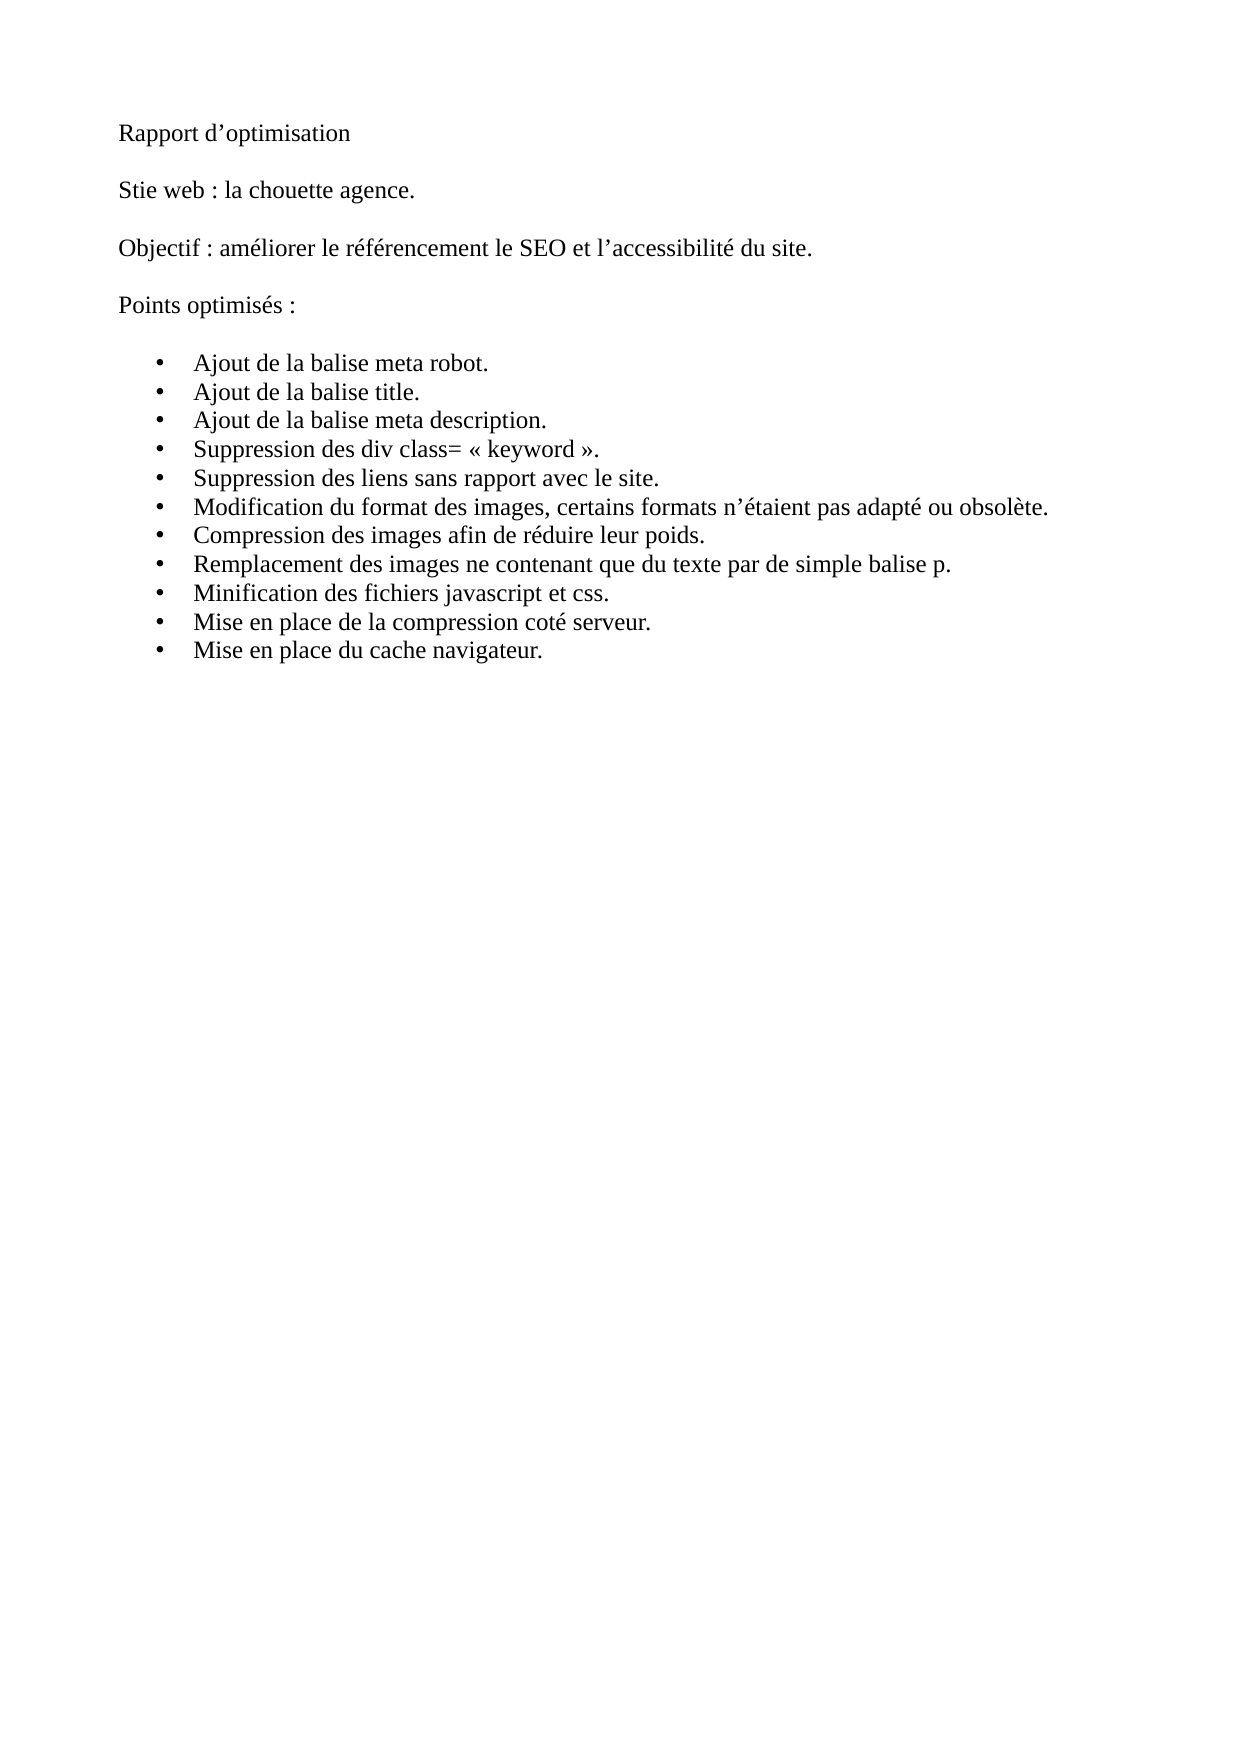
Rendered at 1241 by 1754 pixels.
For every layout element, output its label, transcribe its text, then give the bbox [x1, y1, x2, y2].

list Mise en place de la compression coté serveur. [156, 607, 1122, 636]
text Rapport d’optimisation [118, 118, 1122, 147]
list Modification du format des images, certains formats n’étaient pas adapté ou obsolète. [156, 492, 1122, 521]
text Points optimisés : [118, 291, 1122, 319]
list Mise en place du cache navigateur. [156, 636, 1122, 664]
text Stie web : la chouette agence. [118, 176, 1122, 204]
text Objectif : améliorer le référencement le SEO et l’accessibilité du site. [118, 233, 1122, 262]
list Ajout de la balise meta robot. [156, 348, 1122, 377]
list Ajout de la balise meta description. [156, 406, 1122, 434]
list Compression des images afin de réduire leur poids. [156, 521, 1122, 549]
list Suppression des div class= « keyword ». [156, 434, 1122, 463]
list Remplacement des images ne contenant que du texte par de simple balise p. [156, 549, 1122, 578]
list Minification des fichiers javascript et css. [156, 578, 1122, 607]
list Ajout de la balise title. [156, 377, 1122, 406]
list Suppression des liens sans rapport avec le site. [156, 463, 1122, 492]
